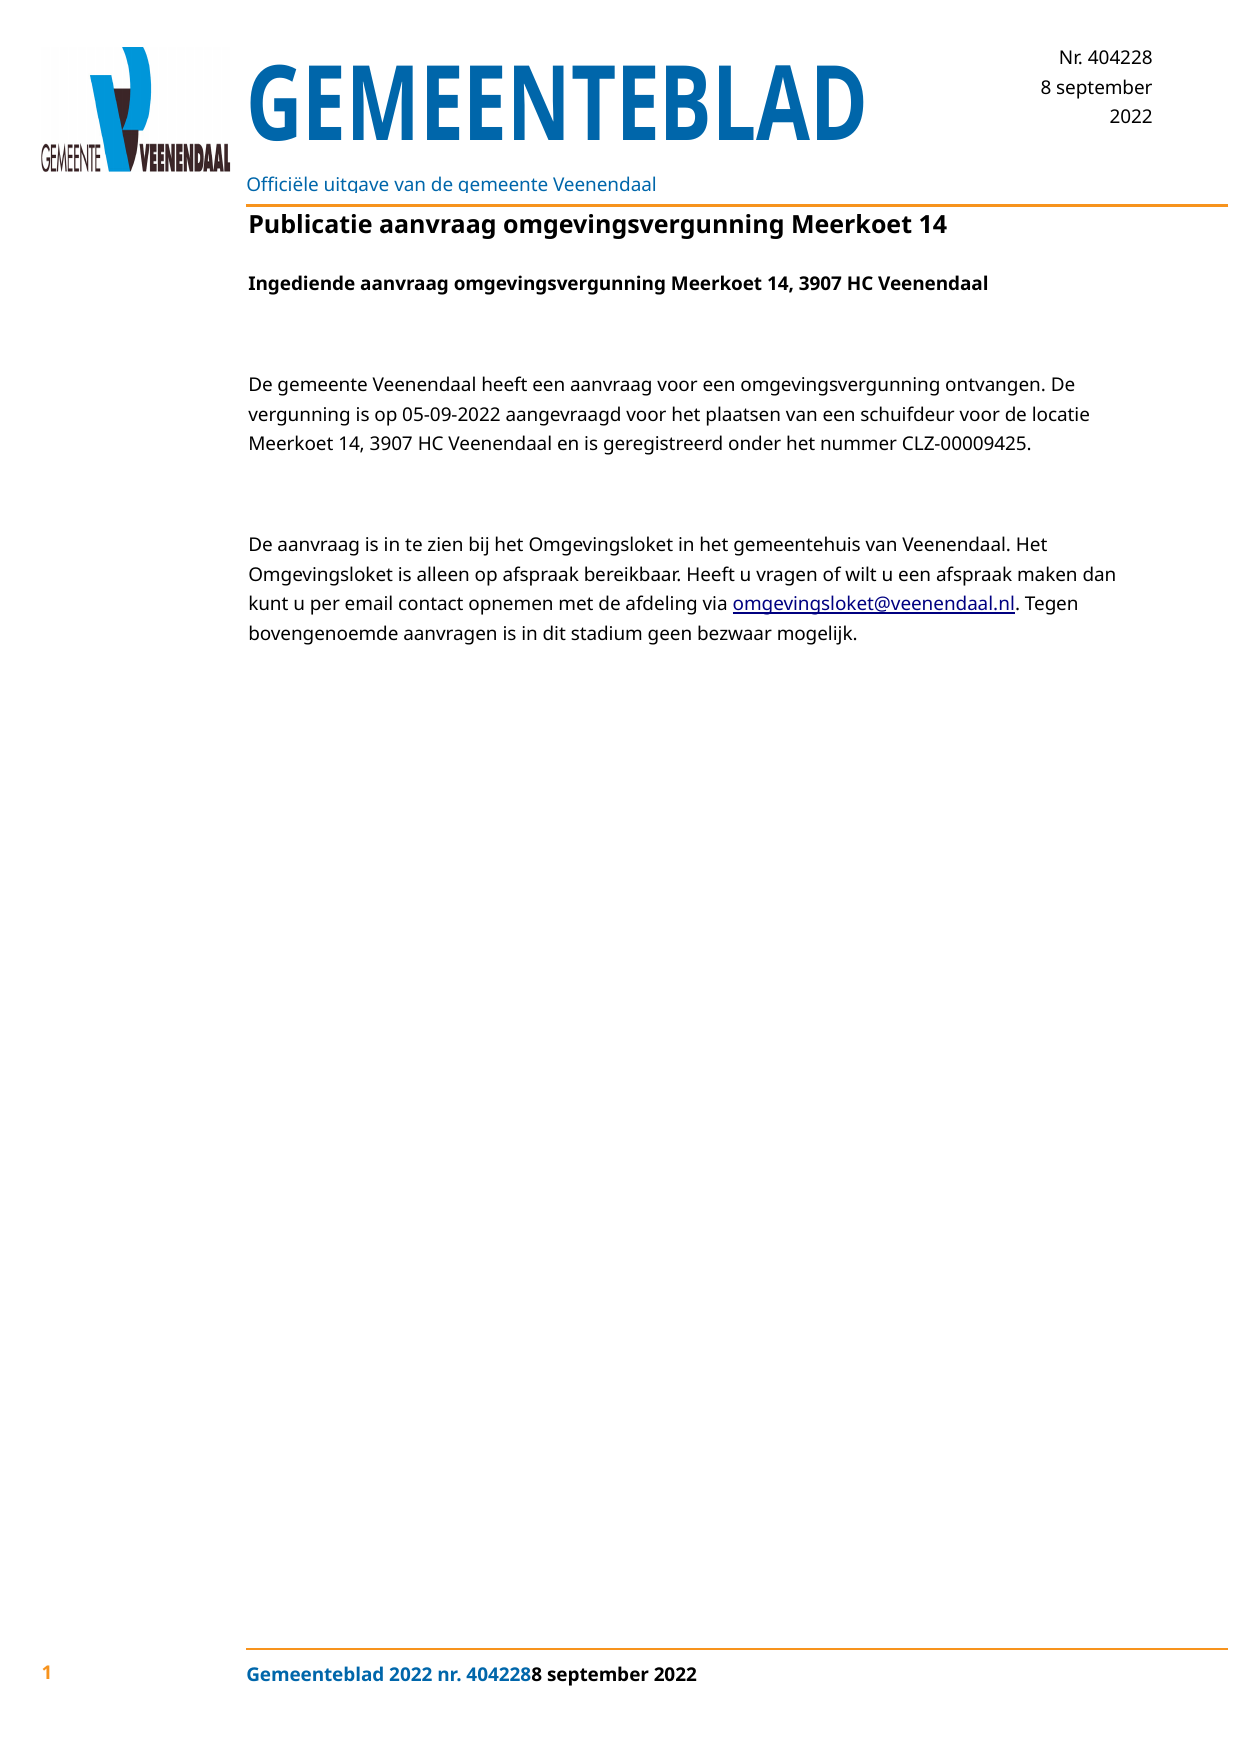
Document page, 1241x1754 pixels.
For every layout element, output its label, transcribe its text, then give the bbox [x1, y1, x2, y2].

picture [41, 47, 130, 172]
text Ingediende aanvraag omgevingsvergunning Meerkoet 14, 3907 HC Veenendaal [248, 270, 1152, 296]
text De gemeente Veenendaal heeft een aanvraag voor een omgevingsvergunning ontvangen. De vergunning is op 05-09-2022 aangevraagd voor het plaatsen van een schuifdeur voor de locatie Meerkoet 14, 3907 HC Veenendaal en is geregistreerd onder het nummer CLZ-00009425. [248, 371, 1152, 456]
text Publicatie aanvraag omgevingsvergunning Meerkoet 14 [248, 207, 1152, 241]
picture [123, 47, 231, 172]
text De aanvraag is in te zien bij het Omgevingsloket in het gemeentehuis van Veenendaal. Het Omgevingsloket is alleen op afspraak bereikbaar. Heeft u vragen of wilt u een afspraak maken dan kunt u per email contact opnemen met de afdeling via omgevingsloket@veenendaal.nl. Tegen bovengenoemde aanvragen is in dit stadium geen bezwaar mogelijk. [248, 531, 1152, 646]
